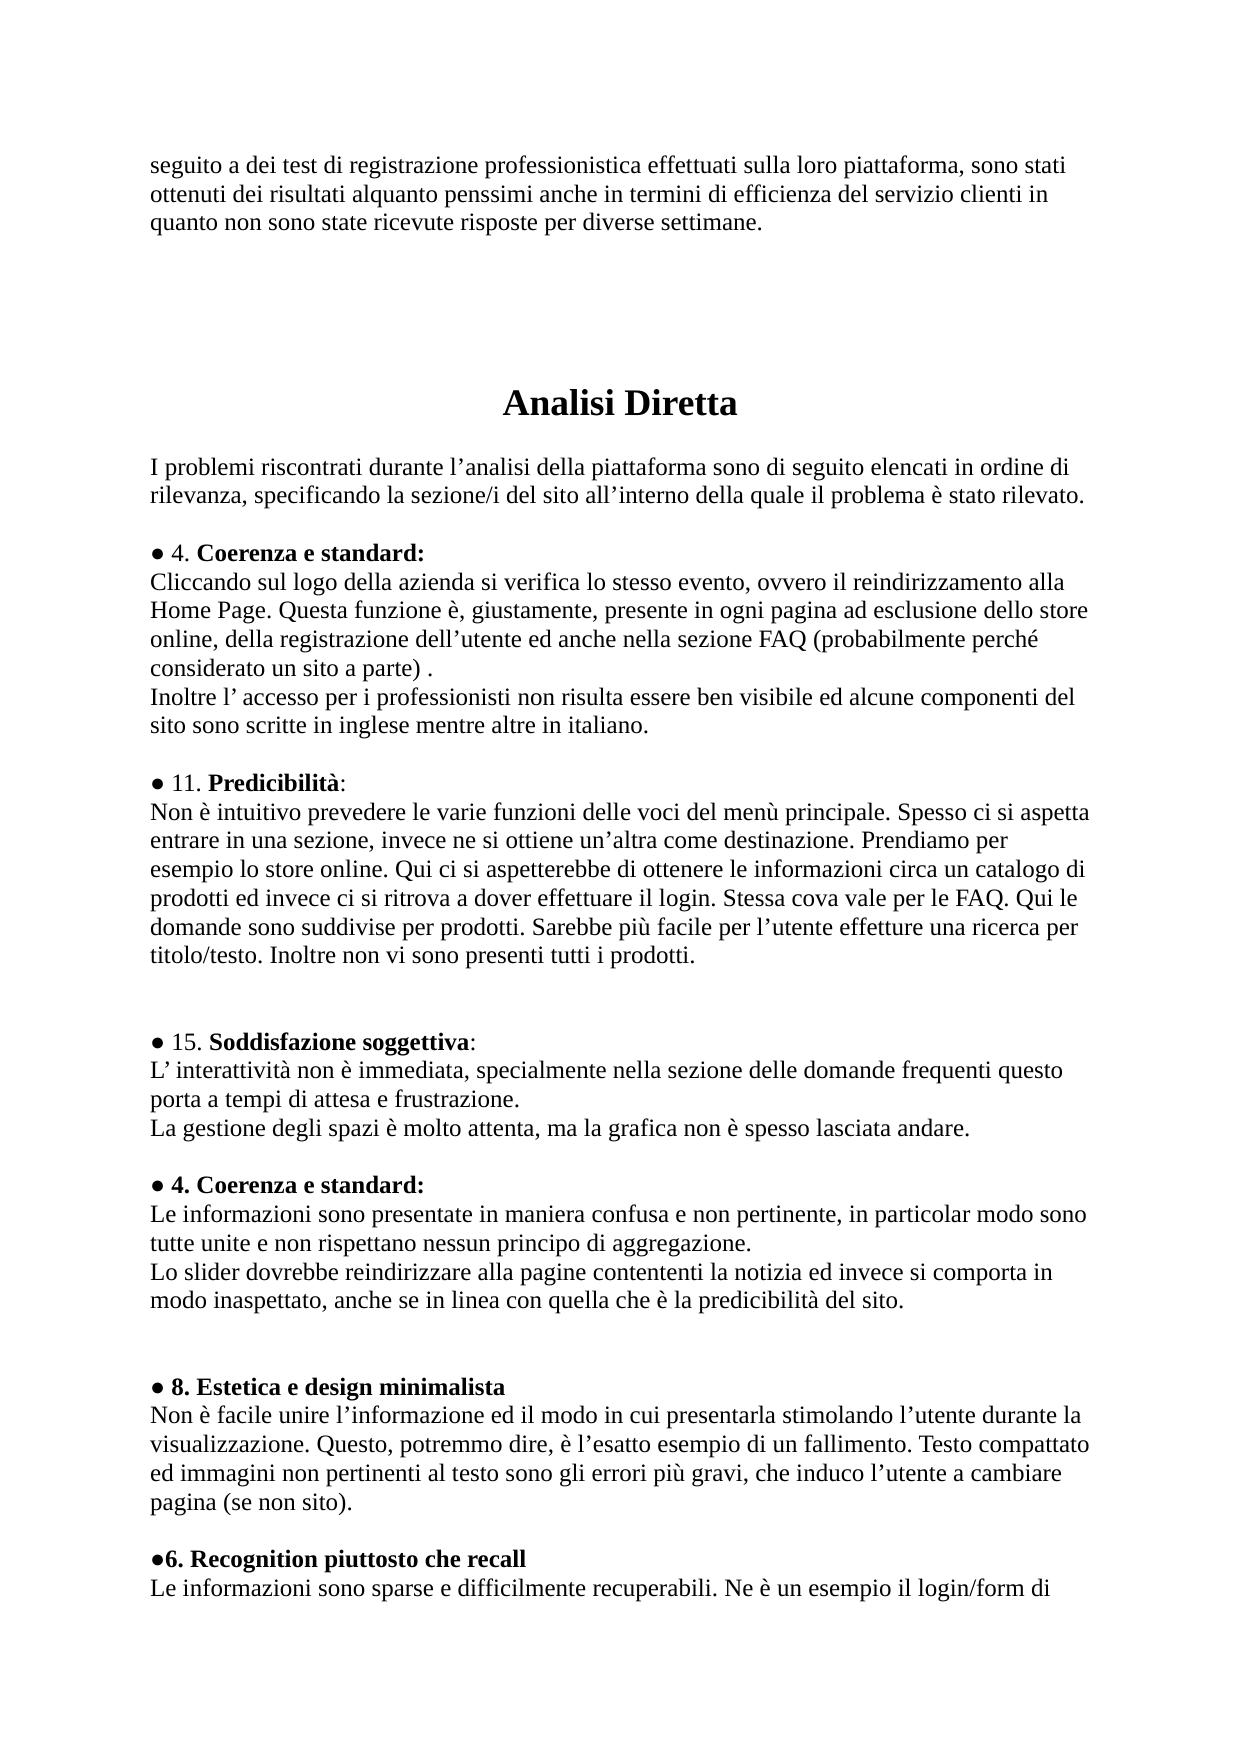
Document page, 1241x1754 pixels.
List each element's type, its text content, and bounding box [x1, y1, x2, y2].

text I problemi riscontrati durante l’analisi della piattaforma sono di seguito elencati in ordine di rilevanza, specificando la sezione/i del sito all’interno della quale il problema è stato rilevato. [150, 452, 1090, 509]
text Le informazioni sono presentate in maniera confusa e non pertinente, in particolar modo sono tutte unite e non rispettano nessun principo di aggregazione. [150, 1199, 1090, 1257]
text ●6. Recognition piuttosto che recall [150, 1544, 1090, 1573]
text Le informazioni sono sparse e difficilmente recuperabili. Ne è un esempio il login/form di [150, 1573, 1090, 1602]
text Cliccando sul logo della azienda si verifica lo stesso evento, ovvero il reindirizzamento alla Home Page. Questa funzione è, giustamente, presente in ogni pagina ad esclusione dello store online, della registrazione dell’utente ed anche nella sezione FAQ (probabilmente perché considerato un sito a parte) . [150, 567, 1090, 682]
text Non è facile unire l’informazione ed il modo in cui presentarla stimolando l’utente durante la visualizzazione. Questo, potremmo dire, è l’esatto esempio di un fallimento. Testo compattato ed immagini non pertinenti al testo sono gli errori più gravi, che induco l’utente a cambiare pagina (se non sito). [150, 1401, 1090, 1516]
text La gestione degli spazi è molto attenta, ma la grafica non è spesso lasciata andare. [150, 1113, 1090, 1142]
text Analisi Diretta [150, 380, 1090, 423]
text L’ interattività non è immediata, specialmente nella sezione delle domande frequenti questo porta a tempi di attesa e frustrazione. [150, 1056, 1090, 1113]
text ● 4. Coerenza e standard: [150, 1171, 1090, 1199]
text Lo slider dovrebbe reindirizzare alla pagine contententi la notizia ed invece si comporta in modo inaspettato, anche se in linea con quella che è la predicibilità del sito. [150, 1257, 1090, 1314]
text ● 15. Soddisfazione soggettiva: [150, 1027, 1090, 1056]
text ● 8. Estetica e design minimalista [150, 1372, 1090, 1401]
text ● 11. Predicibilità​: [150, 768, 1090, 797]
text ● 4. Coerenza e standard​: [150, 538, 1090, 567]
text Inoltre l’ accesso per i professionisti non risulta essere ben visibile ed alcune componenti del sito sono scritte in inglese mentre altre in italiano. [150, 682, 1090, 739]
text seguito a dei test di registrazione professionistica effettuati sulla loro piattaforma, sono stati ottenuti dei risultati alquanto penssimi anche in termini di efficienza del servizio clienti in quanto non sono state ricevute risposte per diverse settimane. [150, 150, 1090, 236]
text Non è intuitivo prevedere le varie funzioni delle voci del menù principale. Spesso ci si aspetta entrare in una sezione, invece ne si ottiene un’altra come destinazione. Prendiamo per esempio lo store online. Qui ci si aspetterebbe di ottenere le informazioni circa un catalogo di prodotti ed invece ci si ritrova a dover effettuare il login. Stessa cova vale per le FAQ. Qui le domande sono suddivise per prodotti. Sarebbe più facile per l’utente effetture una ricerca per titolo/testo. Inoltre non vi sono presenti tutti i prodotti. [150, 797, 1090, 969]
